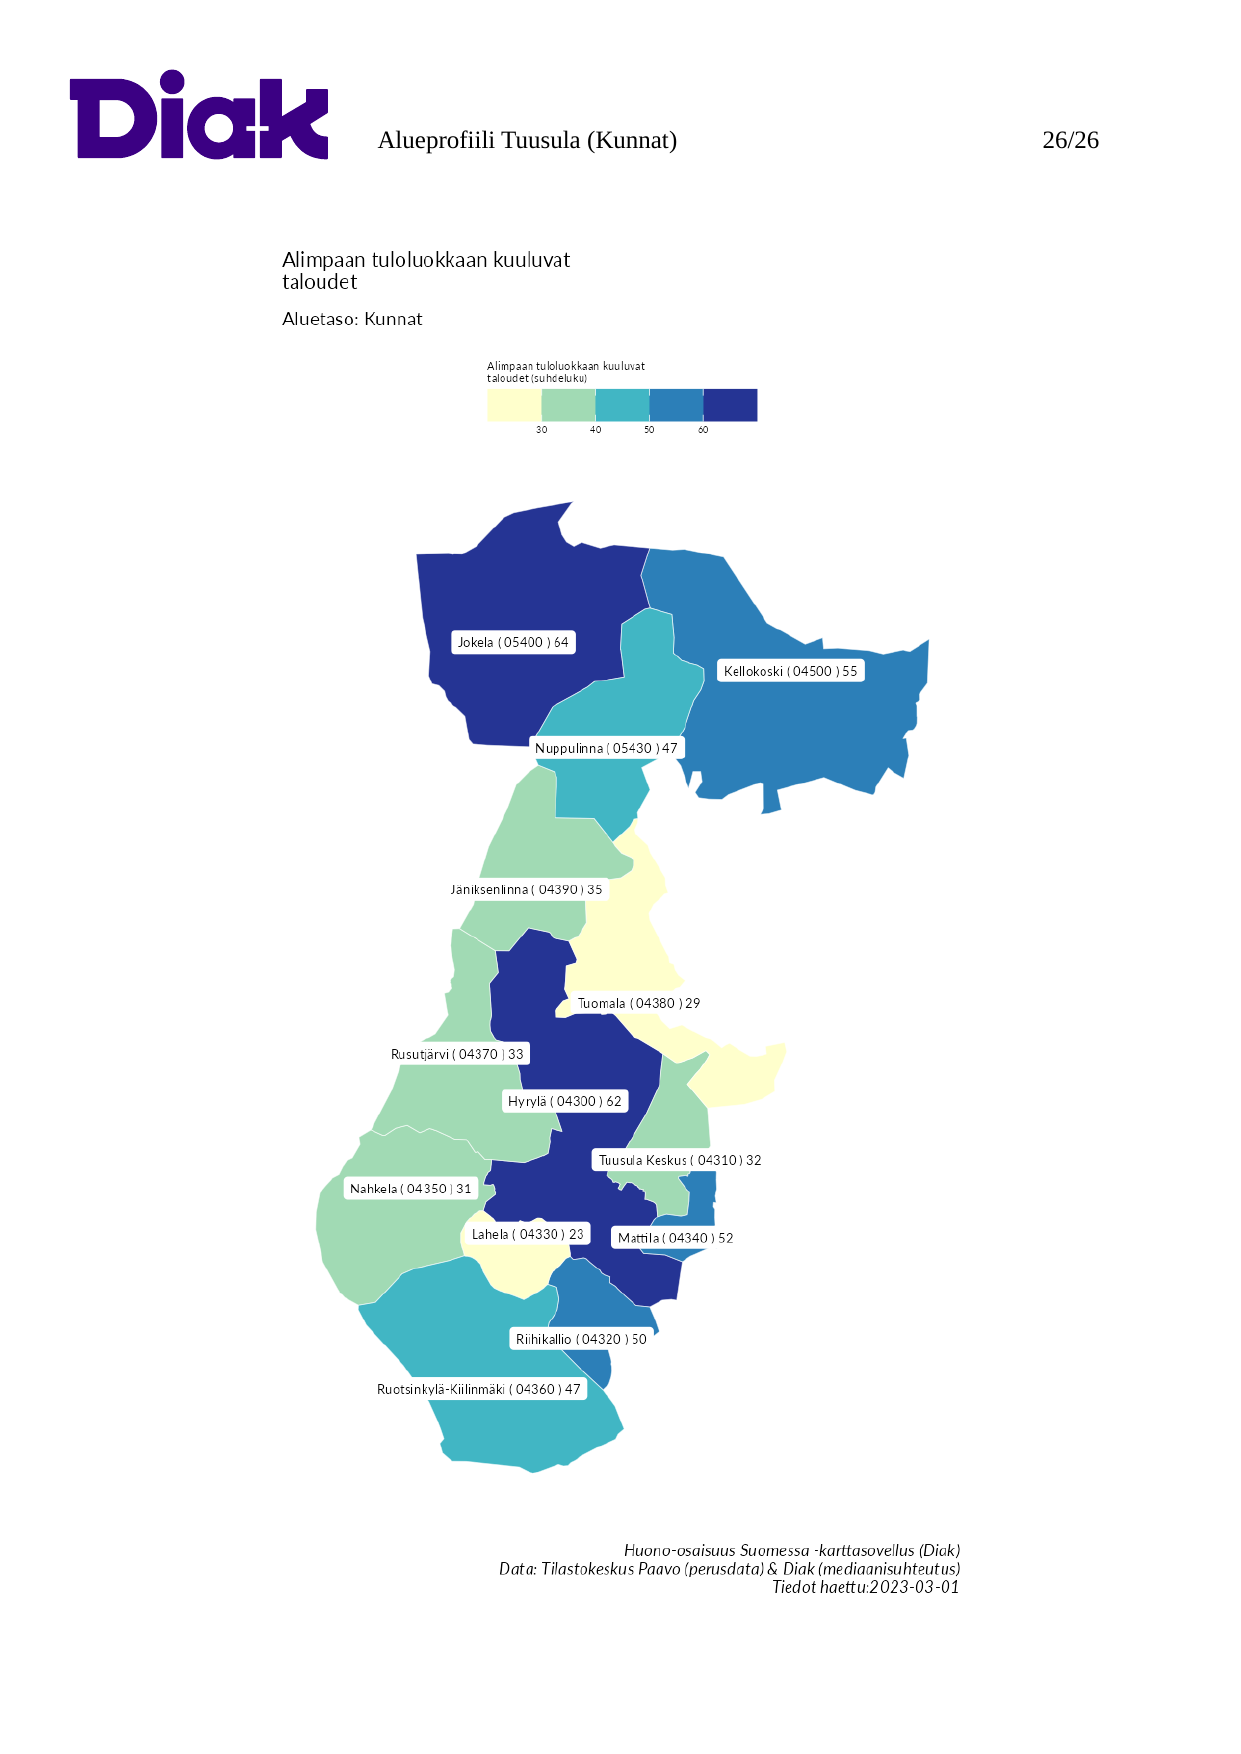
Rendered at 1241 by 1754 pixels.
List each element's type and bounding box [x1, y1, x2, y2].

picture [61, 196, 1179, 1651]
